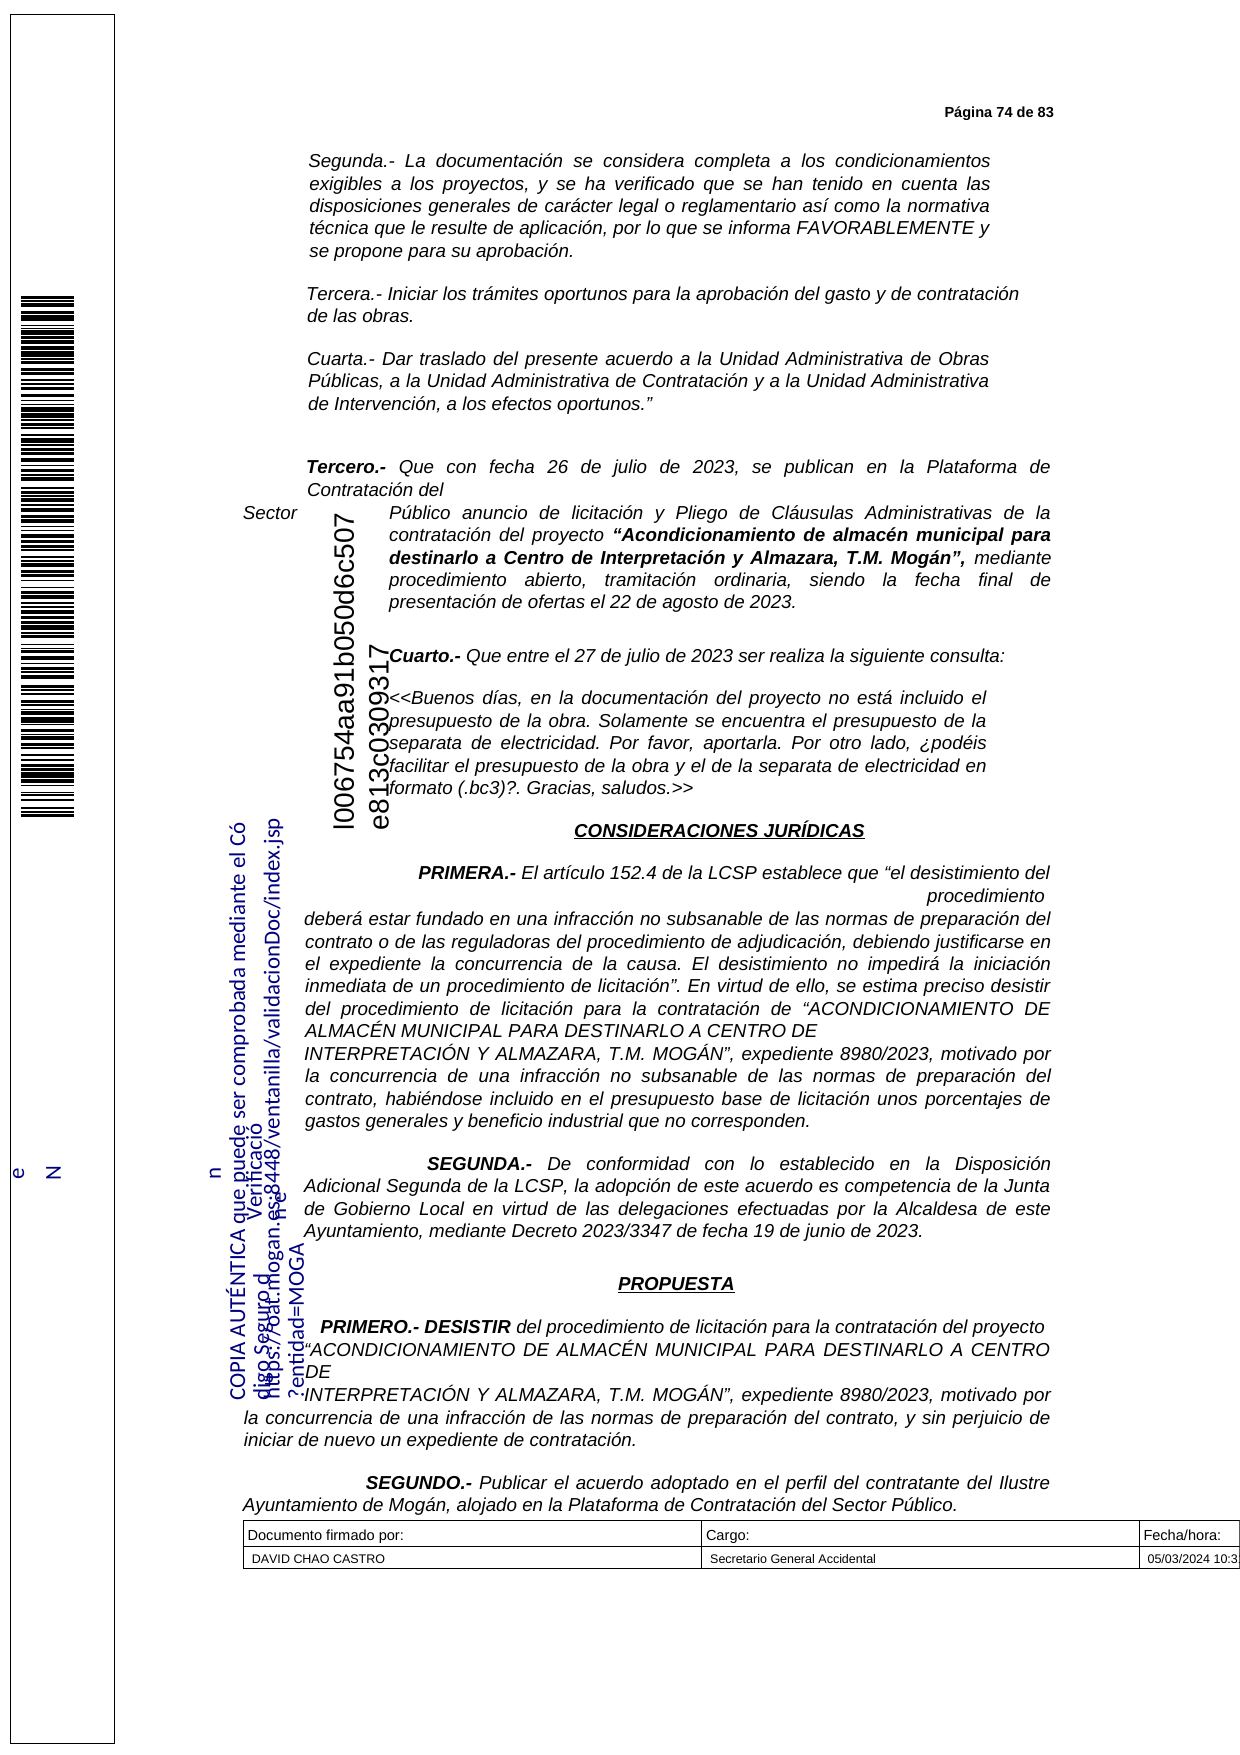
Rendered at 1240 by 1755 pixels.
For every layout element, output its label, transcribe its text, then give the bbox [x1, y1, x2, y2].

text “ACONDICIONAMIENTO DE ALMACÉN MUNICIPAL PARA DESTINARLO A CENTRO DE [243, 1338, 1053, 1382]
text Segunda.- La documentación se considera completa a los condicionamientos exigibles a los proyectos, y se ha verificado que se han tenido en cuenta las disposiciones generales de carácter legal o reglamentario así como la normativa técnica que le resulte de aplicación, por lo que se informa FAVORABLEMENTE y se propone para su aprobación. [308, 150, 992, 261]
text SEGUNDA.- De conformidad con lo establecido en la Disposición Adicional Segunda de la LCSP, la adopción de este acuerdo es competencia de la Junta de Gobierno Local en virtud de las delegaciones efectuadas por la Alcaldesa de este Ayuntamiento, mediante Decreto 2023/3347 de fecha 19 de junio de 2023. [243, 1152, 1053, 1241]
text deberá estar fundado en una infracción no subsanable de las normas de preparación del contrato o de las reguladoras del procedimiento de adjudicación, debiendo justificarse en el expediente la concurrencia de la causa. El desistimiento no impedirá la iniciación inmediata de un procedimiento de licitación”. En virtud de ello, se estima preciso desistir del procedimiento de licitación para la contratación de “ACONDICIONAMIENTO DE ALMACÉN MUNICIPAL PARA DESTINARLO A CENTRO DE [243, 908, 1053, 1042]
text Cuarto.- Que entre el 27 de julio de 2023 ser realiza la siguiente consulta: [306, 644, 1053, 666]
text PRIMERA.- El artículo 152.4 de la LCSP establece que “el desistimiento del procedimiento [243, 862, 1051, 907]
text SEGUNDO.- Publicar el acuerdo adoptado en el perfil del contratante del Ilustre Ayuntamiento de Mogán, alojado en la Plataforma de Contratación del Sector Público. [243, 1472, 1053, 1516]
text Cuarta.- Dar traslado del presente acuerdo a la Unidad Administrativa de Obras Públicas, a la Unidad Administrativa de Contratación y a la Unidad Administrativa de Intervención, a los efectos oportunos.” [307, 347, 991, 414]
text Tercero.- Que con fecha 26 de julio de 2023, se publican en la Plataforma de Contratación del [306, 456, 1053, 500]
text INTERPRETACIÓN Y ALMAZARA, T.M. MOGÁN”, expediente 8980/2023, motivado por la concurrencia de una infracción de las normas de preparación del contrato, y sin perjuicio de iniciar de nuevo un expediente de contratación. [243, 1384, 1053, 1450]
text PRIMERO.- DESISTIR del procedimiento de licitación para la contratación del proyecto [243, 1316, 1051, 1337]
text Tercera.- Iniciar los trámites oportunos para la aprobación del gasto y de contratación de las obras. [306, 282, 1021, 326]
text INTERPRETACIÓN Y ALMAZARA, T.M. MOGÁN”, expediente 8980/2023, motivado por la concurrencia de una infracción no subsanable de las normas de preparación del contrato, habiéndose incluido en el presupuesto base de licitación unos porcentajes de gastos generales y beneficio industrial que no corresponden. [243, 1042, 1053, 1131]
subtitle PROPUESTA [243, 1273, 1050, 1294]
subtitle CONSIDERACIONES JURÍDICAS [243, 819, 1051, 841]
text <<Buenos días, en la documentación del proyecto no está incluido el presupuesto de la obra. Solamente se encuentra el presupuesto de la separata de electricidad. Por favor, aportarla. Por otro lado, ¿podéis facilitar el presupuesto de la obra y el de la separata de electricidad en formato (.bc3)?. Gracias, saludos.>> [306, 687, 989, 798]
text Sector Público anuncio de licitación y Pliego de Cláusulas Administrativas de la contratación del proyecto “Acondicionamiento de almacén municipal para destinarlo a Centro de Interpretación y Almazara, T.M. Mogán”, mediante procedimiento abierto, tramitación ordinaria, siendo la fecha final de presentación de ofertas el 22 de agosto de 2023. [243, 502, 1053, 613]
